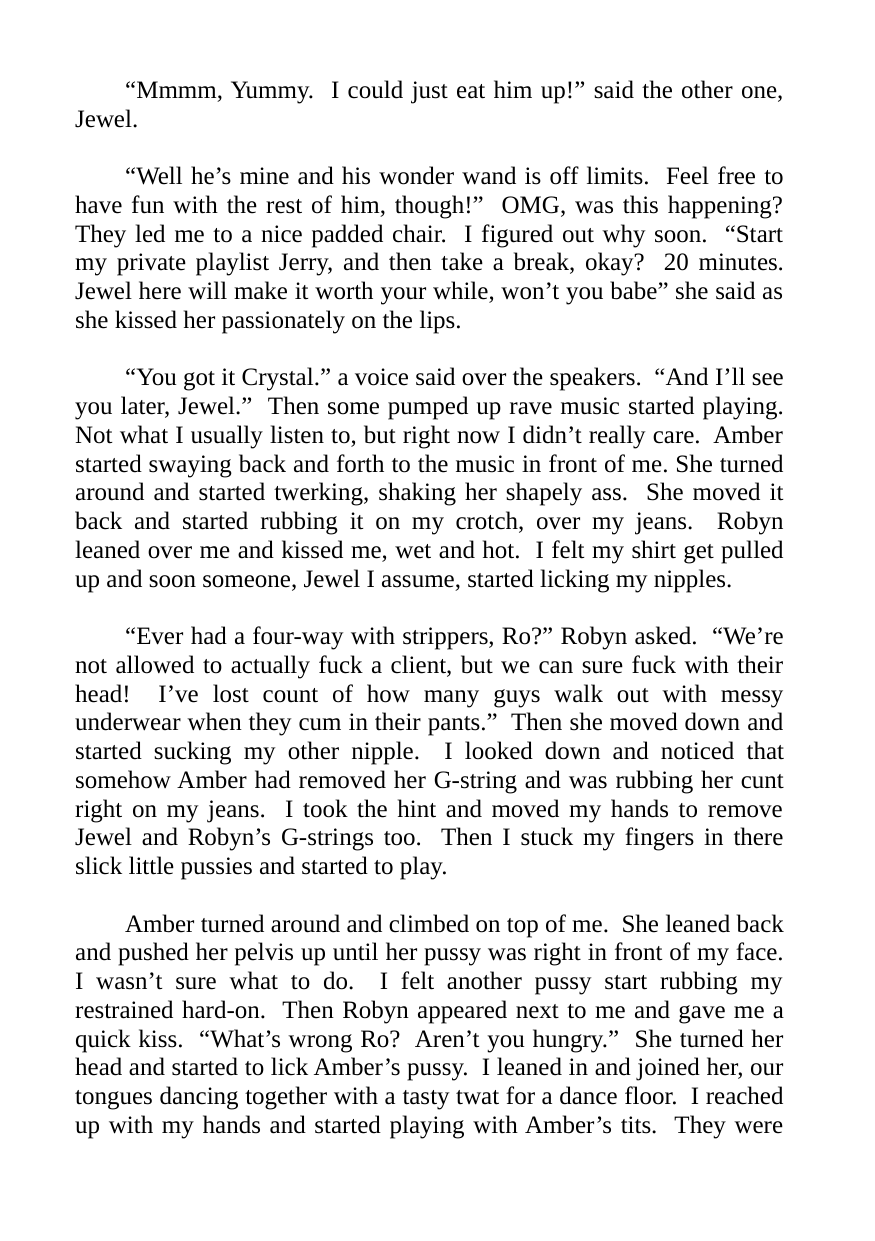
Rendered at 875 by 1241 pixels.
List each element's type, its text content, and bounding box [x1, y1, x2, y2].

text “Ever had a four-way with strippers, Ro?” Robyn asked. “We’re not allowed to actually fuck a client, but we can sure fuck with their head! I’ve lost count of how many guys walk out with messy underwear when they cum in their pants.” Then she moved down and started sucking my other nipple. I looked down and noticed that somehow Amber had removed her G-string and was rubbing her cunt right on my jeans. I took the hint and moved my hands to remove Jewel and Robyn’s G-strings too. Then I stuck my fingers in there slick little pussies and started to play. [75, 621, 784, 880]
text Amber turned around and climbed on top of me. She leaned back and pushed her pelvis up until her pussy was right in front of my face. I wasn’t sure what to do. I felt another pussy start rubbing my restrained hard-on. Then Robyn appeared next to me and gave me a quick kiss. “What’s wrong Ro? Aren’t you hungry.” She turned her head and started to lick Amber’s pussy. I leaned in and joined her, our tongues dancing together with a tasty twat for a dance floor. I reached up with my hands and started playing with Amber’s tits. They were [75, 909, 784, 1139]
text “Well he’s mine and his wonder wand is off limits. Feel free to have fun with the rest of him, though!” OMG, was this happening? They led me to a nice padded chair. I figured out why soon. “Start my private playlist Jerry, and then take a break, okay? 20 minutes. Jewel here will make it worth your while, won’t you babe” she said as she kissed her passionately on the lips. [75, 161, 784, 334]
text “You got it Crystal.” a voice said over the speakers. “And I’ll see you later, Jewel.” Then some pumped up rave music started playing. Not what I usually listen to, but right now I didn’t really care. Amber started swaying back and forth to the music in front of me. She turned around and started twerking, shaking her shapely ass. She moved it back and started rubbing it on my crotch, over my jeans. Robyn leaned over me and kissed me, wet and hot. I felt my shirt get pulled up and soon someone, Jewel I assume, started licking my nipples. [75, 362, 784, 592]
text “Mmmm, Yummy. I could just eat him up!” said the other one, Jewel. [75, 75, 784, 132]
